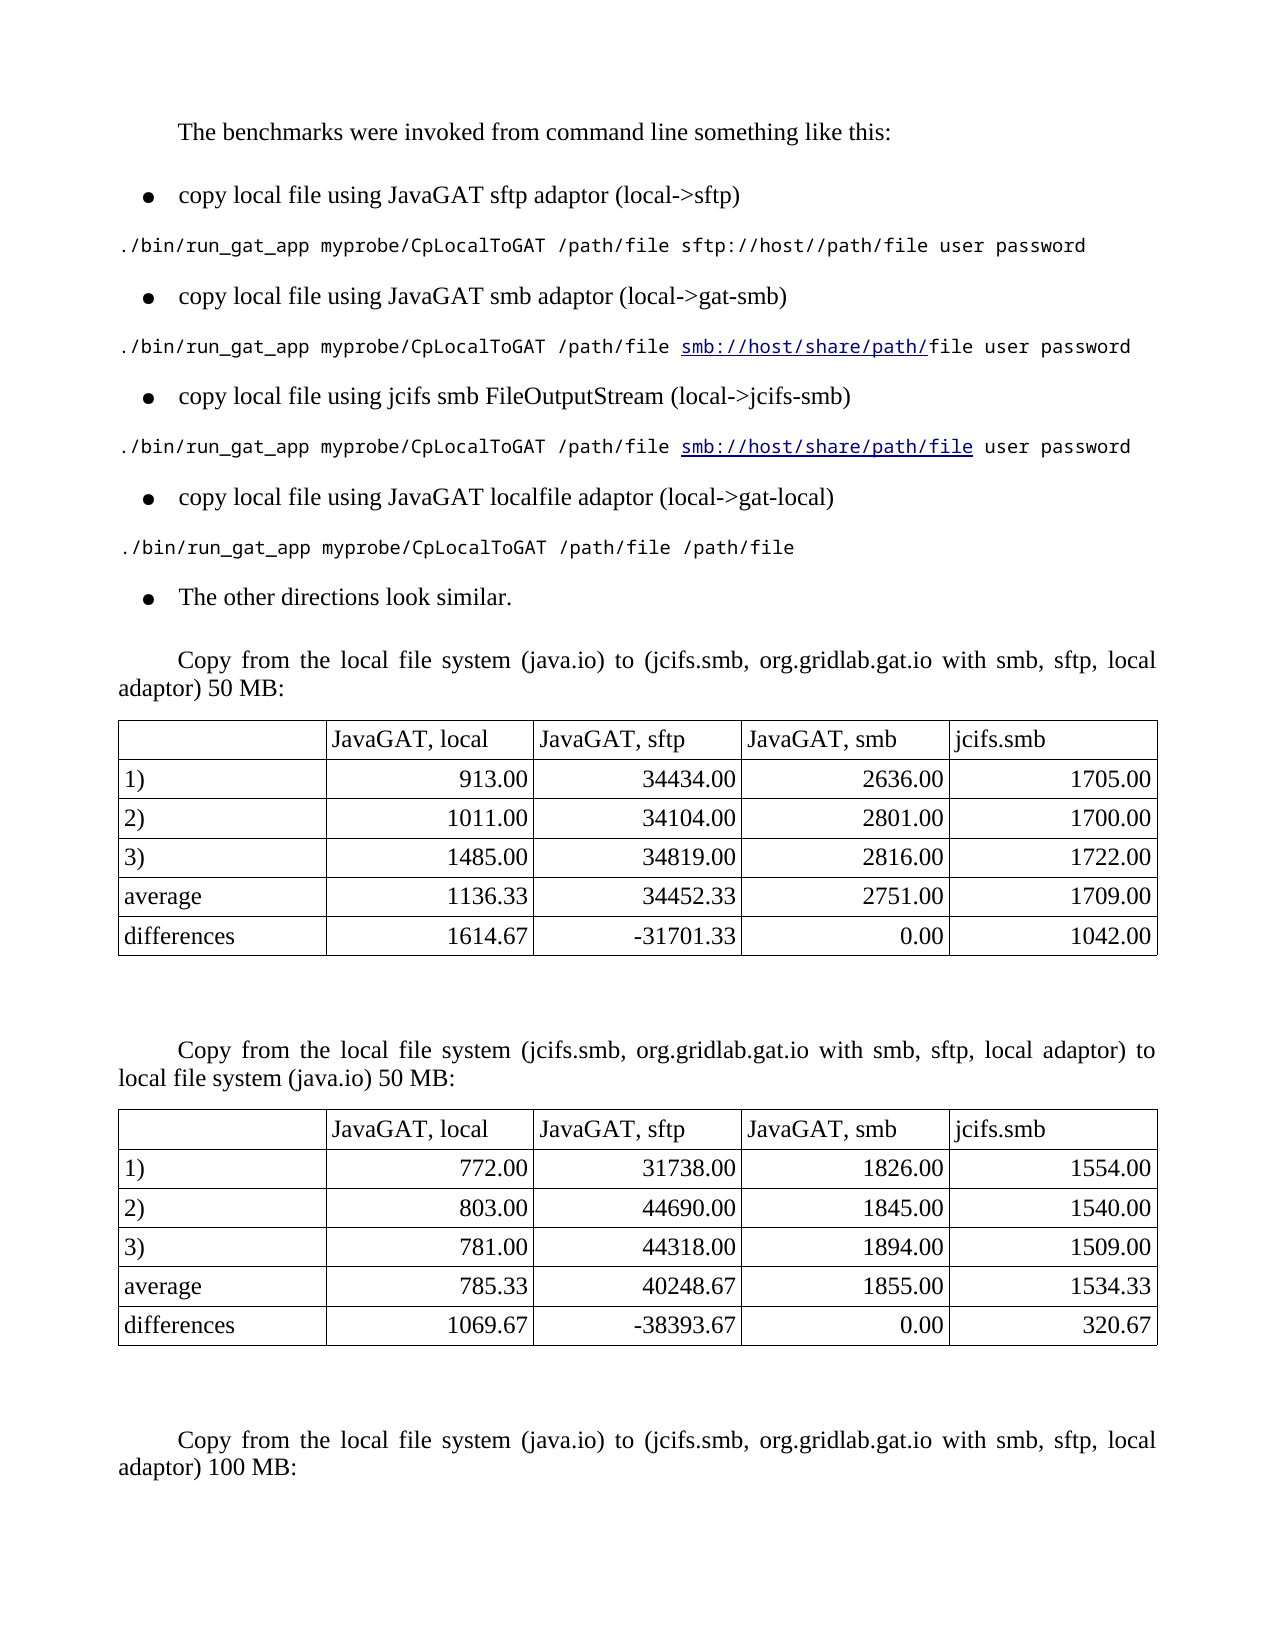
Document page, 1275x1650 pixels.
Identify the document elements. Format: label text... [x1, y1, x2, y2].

table_cell 1011.00 [327, 799, 533, 837]
table_header JavaGAT, smb [742, 1110, 949, 1148]
table_cell 1534.33 [950, 1267, 1157, 1306]
list copy local file using JavaGAT sftp adaptor (local->sftp) [82, 181, 1157, 209]
table_header [119, 721, 326, 759]
table_cell differences [119, 1307, 326, 1345]
table_cell -38393.67 [534, 1307, 741, 1345]
table_cell 1722.00 [950, 839, 1157, 877]
table_cell 1069.67 [327, 1307, 533, 1345]
table_cell 3) [119, 839, 326, 877]
table_header jcifs.smb [950, 721, 1157, 759]
table_cell 1705.00 [950, 760, 1157, 798]
table_cell 2751.00 [742, 878, 949, 916]
table_cell 1) [119, 760, 326, 798]
table_cell -31701.33 [534, 917, 741, 955]
table_header JavaGAT, sftp [534, 1110, 741, 1148]
table_cell 2) [119, 799, 326, 837]
table_cell 1826.00 [742, 1150, 949, 1188]
table_header JavaGAT, local [327, 1110, 533, 1148]
table_cell 2816.00 [742, 839, 949, 877]
table_cell 40248.67 [534, 1267, 741, 1306]
table_cell 31738.00 [534, 1150, 741, 1188]
table_cell average [119, 1267, 326, 1306]
table_cell 785.33 [327, 1267, 533, 1306]
table_header [119, 1110, 326, 1148]
table_cell 0.00 [742, 917, 949, 955]
table_cell 3) [119, 1228, 326, 1266]
table_cell 1855.00 [742, 1267, 949, 1306]
table_header jcifs.smb [950, 1110, 1157, 1148]
table_cell 320.67 [950, 1307, 1157, 1345]
text ./bin/run_gat_app myprobe/CpLocalToGAT /path/file smb://host/share/path/file user password [118, 434, 1157, 459]
table_cell 34452.33 [534, 878, 741, 916]
table_cell 34434.00 [534, 760, 741, 798]
table_cell 1709.00 [950, 878, 1157, 916]
table_cell 1) [119, 1150, 326, 1188]
text Copy from the local file system (java.io) to (jcifs.smb, org.gridlab.gat.io with smb, sftp, local adaptor) 50 MB: [118, 646, 1157, 702]
text Copy from the local file system (jcifs.smb, org.gridlab.gat.io with smb, sftp, local adaptor) to local file system (java.io) 50 MB: [118, 1036, 1157, 1092]
list copy local file using JavaGAT localfile adaptor (local->gat-local) [82, 483, 1157, 511]
text Copy from the local file system (java.io) to (jcifs.smb, org.gridlab.gat.io with smb, sftp, local adaptor) 100 MB: [118, 1426, 1157, 1481]
table_cell 2636.00 [742, 760, 949, 798]
list copy local file using jcifs smb FileOutputStream (local->jcifs-smb) [82, 382, 1157, 410]
text ./bin/run_gat_app myprobe/CpLocalToGAT /path/file smb://host/share/path/file user password [118, 333, 1157, 359]
table_cell 913.00 [327, 760, 533, 798]
table_cell 772.00 [327, 1150, 533, 1188]
table_cell 0.00 [742, 1307, 949, 1345]
table_cell 44690.00 [534, 1189, 741, 1227]
table_cell 2801.00 [742, 799, 949, 837]
list copy local file using JavaGAT smb adaptor (local->gat-smb) [82, 282, 1157, 309]
table_cell 34819.00 [534, 839, 741, 877]
table_cell 34104.00 [534, 799, 741, 837]
table_cell 781.00 [327, 1228, 533, 1266]
table_cell 1554.00 [950, 1150, 1157, 1188]
text The benchmarks were invoked from command line something like this: [118, 118, 1157, 146]
table_header JavaGAT, smb [742, 721, 949, 759]
table_cell 44318.00 [534, 1228, 741, 1266]
table_cell 2) [119, 1189, 326, 1227]
table_cell 1845.00 [742, 1189, 949, 1227]
table_cell 1614.67 [327, 917, 533, 955]
list ./bin/run_gat_app myprobe/CpLocalToGAT /path/file /path/file [82, 534, 1157, 560]
table_cell average [119, 878, 326, 916]
table_cell differences [119, 917, 326, 955]
table_header JavaGAT, local [327, 721, 533, 759]
table_cell 1894.00 [742, 1228, 949, 1266]
table_header JavaGAT, sftp [534, 721, 741, 759]
table_cell 1700.00 [950, 799, 1157, 837]
table_cell 1509.00 [950, 1228, 1157, 1266]
table_cell 1136.33 [327, 878, 533, 916]
table_cell 1540.00 [950, 1189, 1157, 1227]
table_cell 803.00 [327, 1189, 533, 1227]
text ./bin/run_gat_app myprobe/CpLocalToGAT /path/file sftp://host//path/file user password [118, 233, 1157, 258]
list The other directions look similar. [82, 583, 1157, 611]
table_cell 1042.00 [950, 917, 1157, 955]
table_cell 1485.00 [327, 839, 533, 877]
